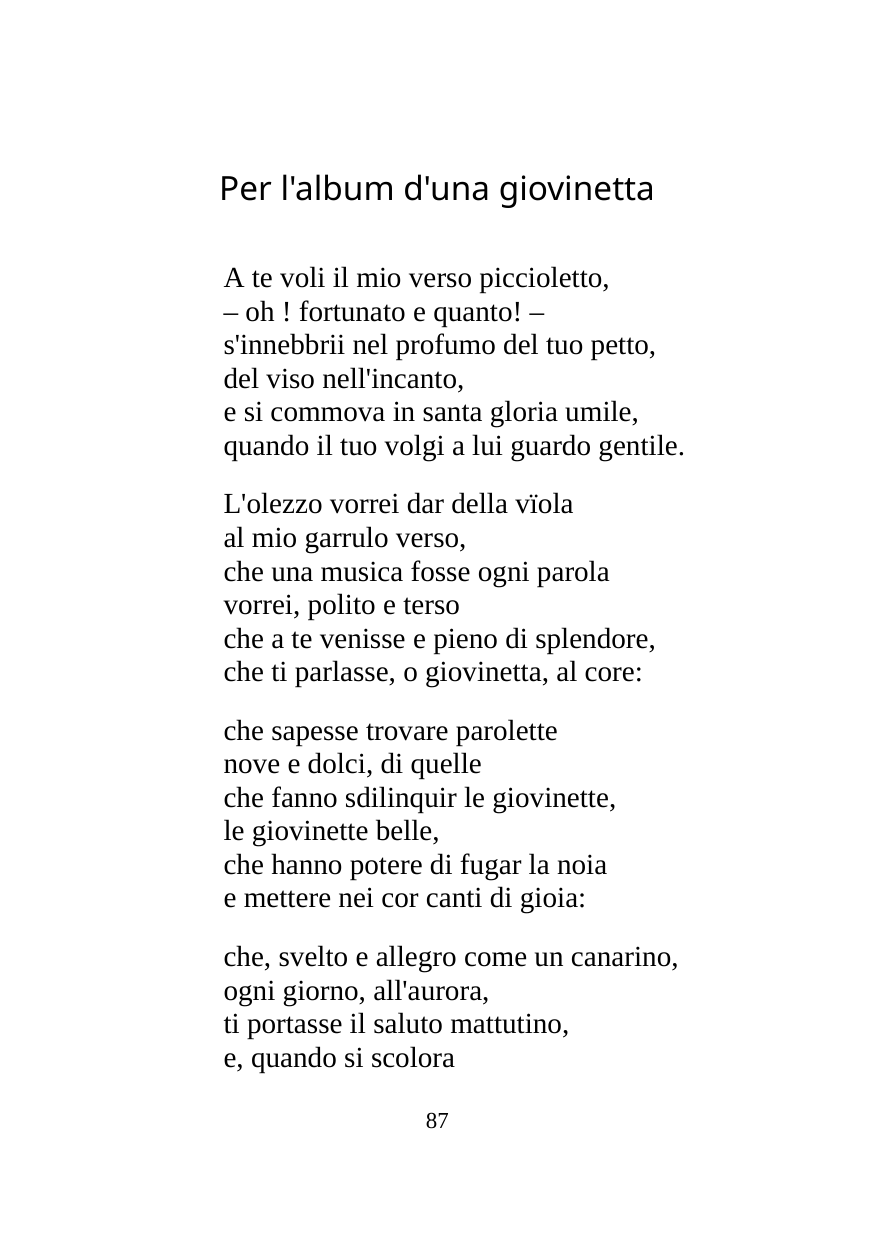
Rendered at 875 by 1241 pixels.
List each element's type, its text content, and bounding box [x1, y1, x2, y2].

text L'olezzo vorrei dar della vïola al mio garrulo verso, che una musica fosse ogni parola vorrei, polito e terso che a te venisse e pieno di splendore, che ti parlasse, o giovinetta, al core: [223, 487, 768, 688]
subtitle Per l'album d'una giovinetta [106, 165, 768, 210]
text che, svelto e allegro come un canarino, ogni giorno, all'aurora, ti portasse il saluto mattutino, e, quando si scolora [223, 939, 768, 1073]
text che sapesse trovare parolette nove e dolci, di quelle che fanno sdilinquir le giovinette, le giovinette belle, che hanno potere di fugar la noia e mettere nei cor canti di gioia: [223, 713, 768, 914]
text A te voli il mio verso piccioletto, – oh ! fortunato e quanto! – s'innebbrii nel profumo del tuo petto, del viso nell'incanto, e si commova in santa gloria umile, quando il tuo volgi a lui guardo gentile. [223, 260, 768, 462]
